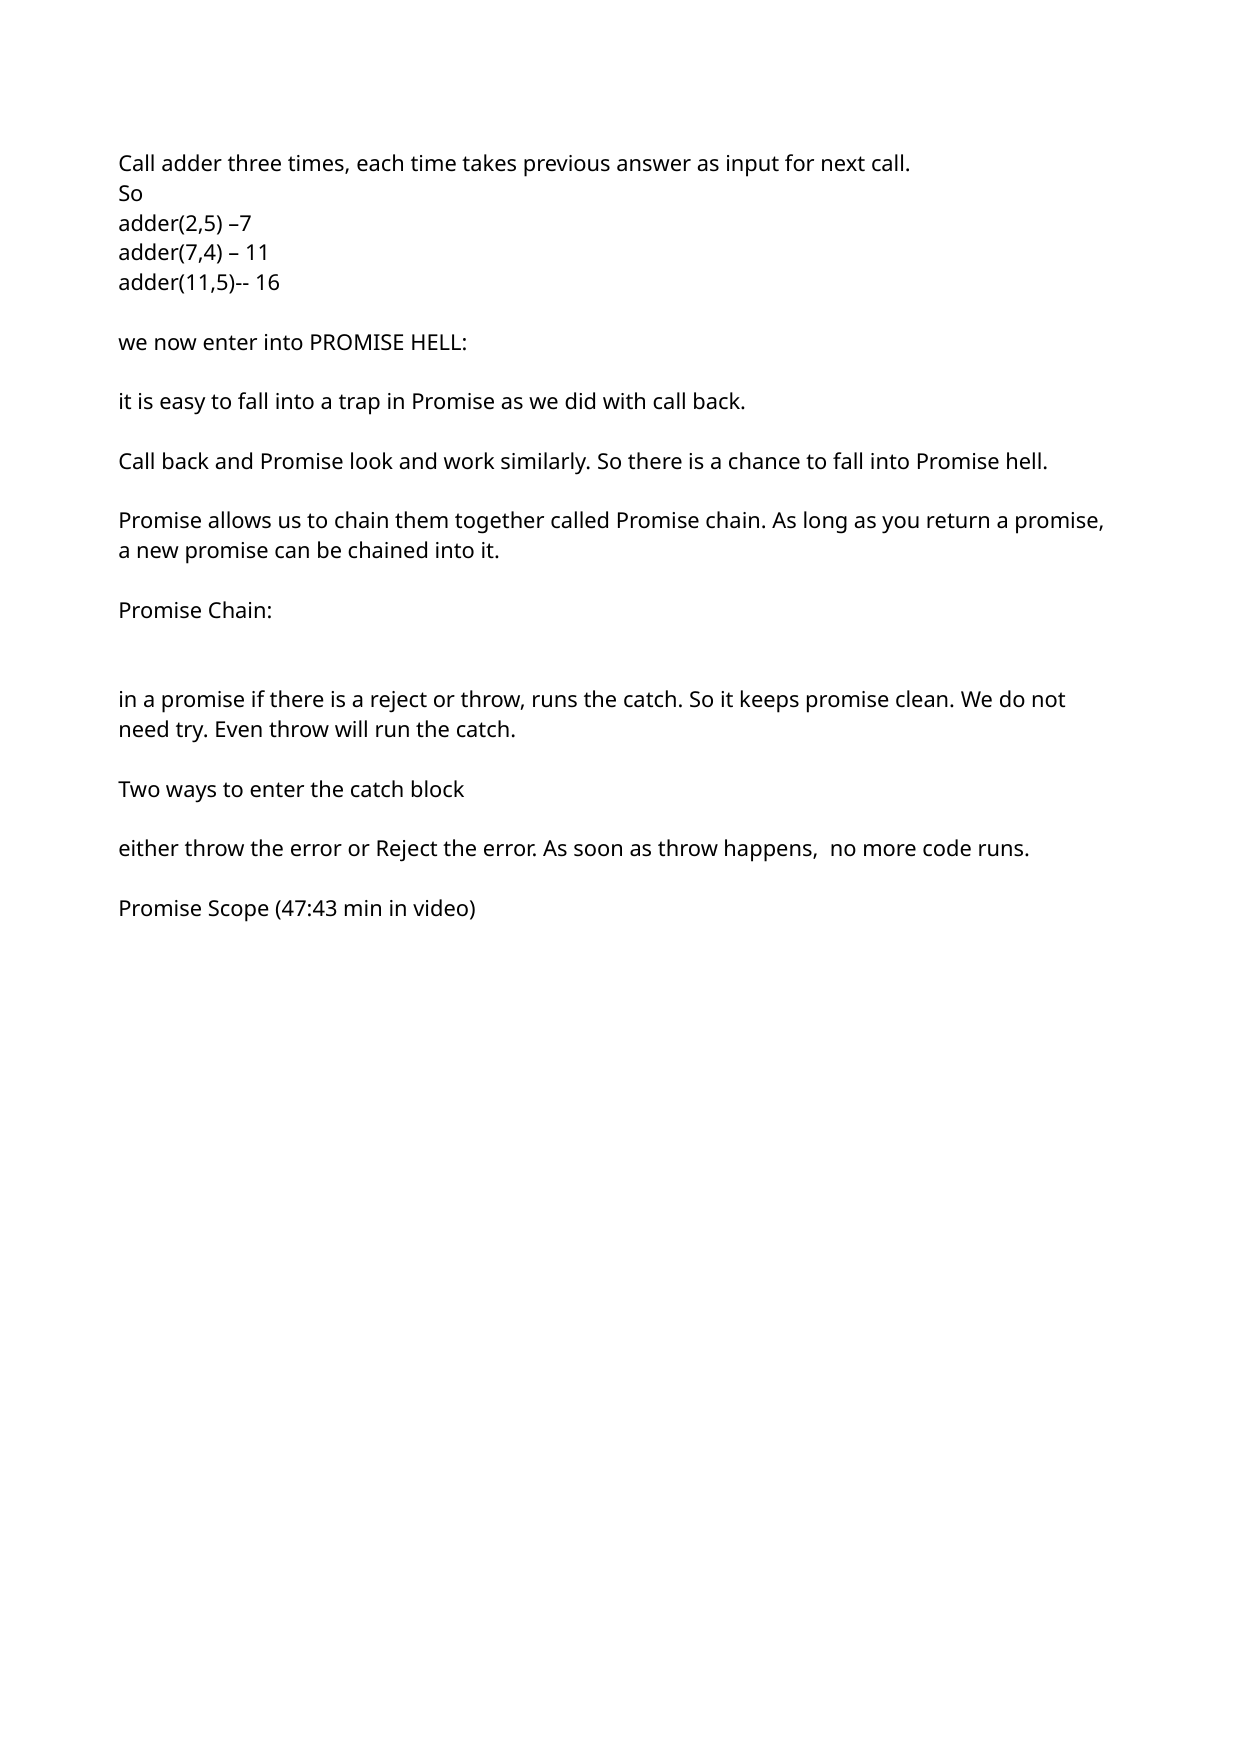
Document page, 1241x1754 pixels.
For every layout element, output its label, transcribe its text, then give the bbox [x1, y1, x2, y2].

text adder(2,5) –7 [118, 207, 1122, 237]
text Call back and Promise look and work similarly. So there is a chance to fall into Promise hell. [118, 446, 1122, 476]
text Promise allows us to chain them together called Promise chain. As long as you return a promise, a new promise can be chained into it. [118, 505, 1122, 565]
text So [118, 178, 1122, 207]
text we now enter into PROMISE HELL: [118, 327, 1122, 356]
text Promise Chain: [118, 595, 1122, 624]
text adder(11,5)-- 16 [118, 267, 1122, 297]
text Two ways to enter the catch block [118, 773, 1122, 803]
text Call adder three times, each time takes previous answer as input for next call. [118, 148, 1122, 178]
text in a promise if there is a reject or throw, runs the catch. So it keeps promise clean. We do not need try. Even throw will run the catch. [118, 684, 1122, 744]
text adder(7,4) – 11 [118, 237, 1122, 267]
text Promise Scope (47:43 min in video) [118, 893, 1122, 922]
text either throw the error or Reject the error. As soon as throw happens, no more code runs. [118, 833, 1122, 863]
text it is easy to fall into a trap in Promise as we did with call back. [118, 386, 1122, 416]
